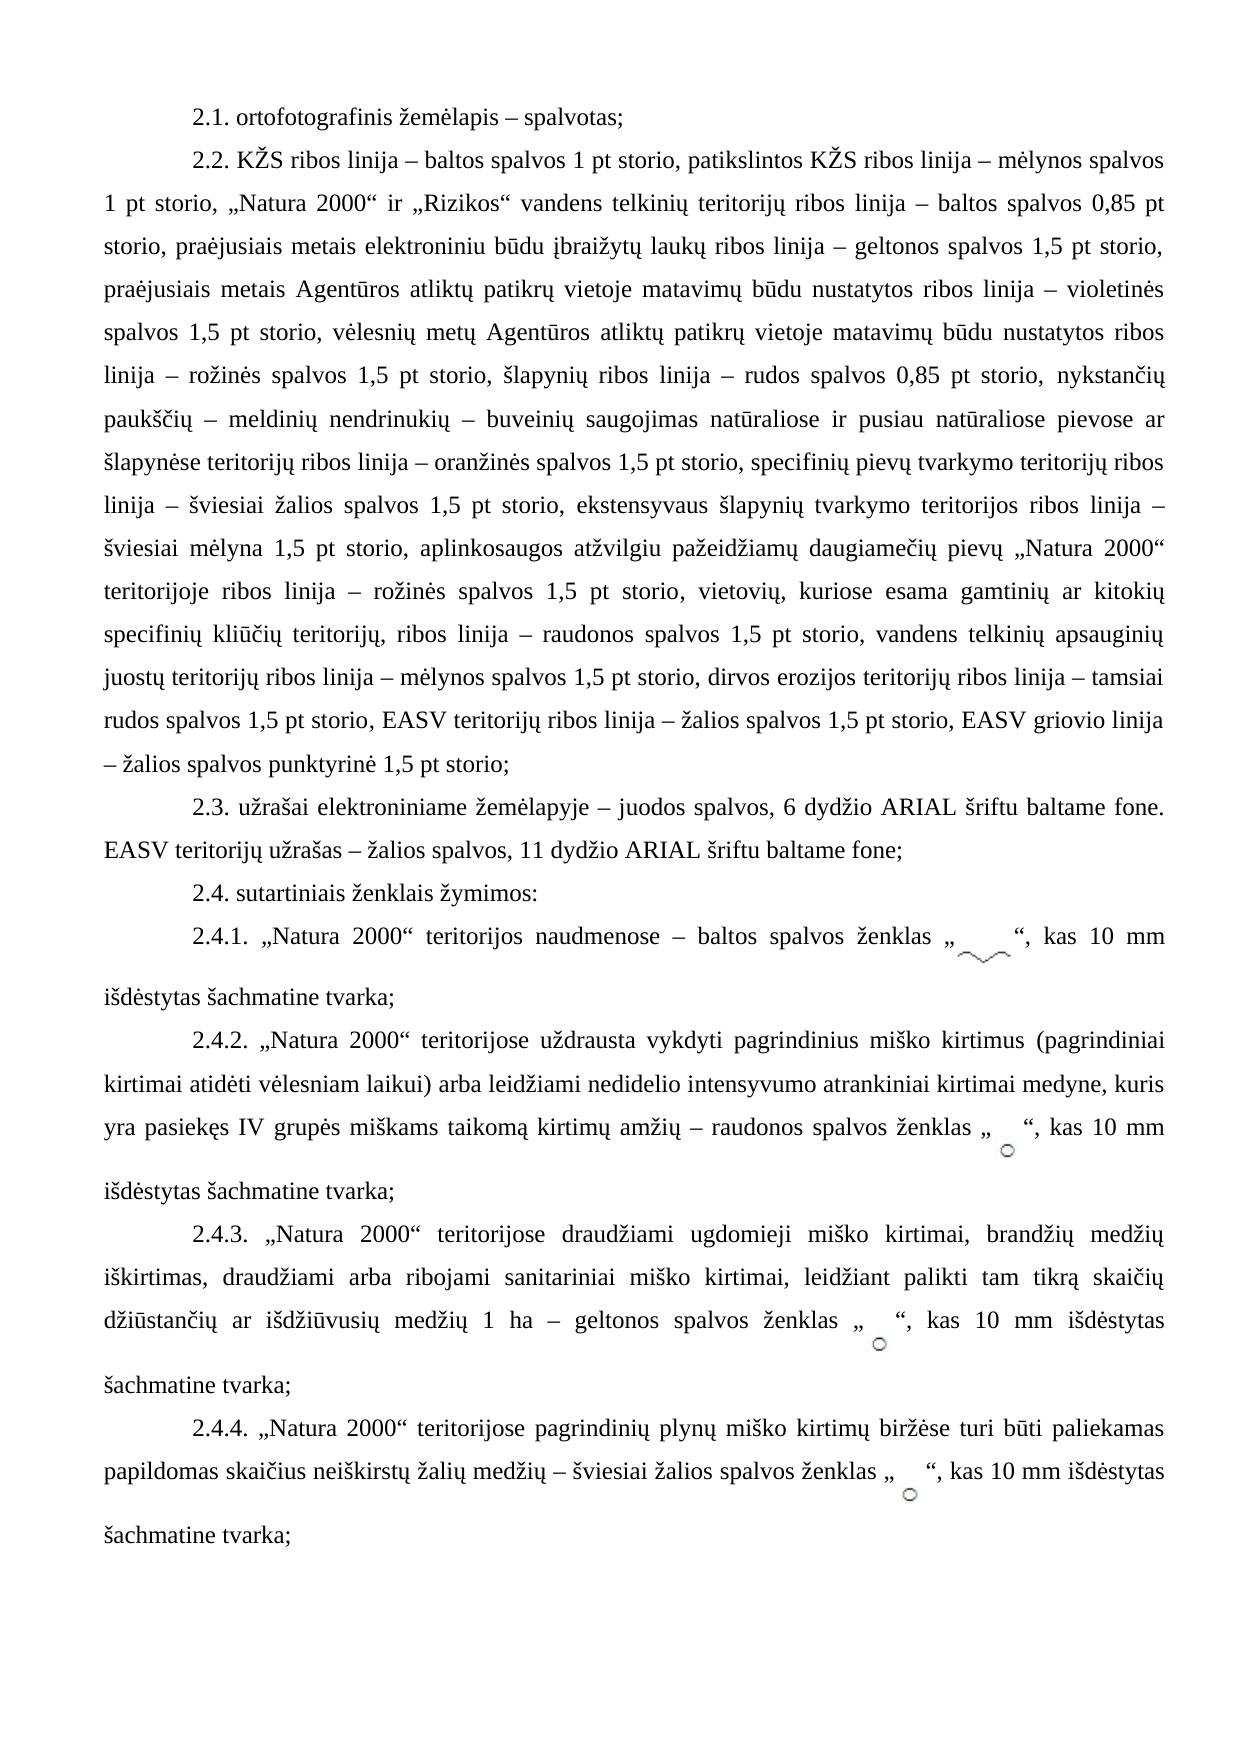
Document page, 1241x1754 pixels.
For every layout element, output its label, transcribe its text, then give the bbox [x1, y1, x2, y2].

text 2.1. ortofotografinis žemėlapis – spalvotas; [103, 102, 1165, 131]
text 2.3. užrašai elektroniniame žemėlapyje – juodos spalvos, 6 dydžio ARIAL šriftu baltame fone. EASV teritorijų užrašas – žalios spalvos, 11 dydžio ARIAL šriftu baltame fone; [103, 792, 1165, 864]
text 2.4.2. „Natura 2000“ teritorijose uždrausta vykdyti pagrindinius miško kirtimus (pagrindiniai kirtimai atidėti vėlesniam laikui) arba leidžiami nedidelio intensyvumo atrankiniai kirtimai medyne, kuris yra pasiekęs IV grupės miškams taikomą kirtimų amžių – raudonos spalvos ženklas „“, kas 10 mm išdėstytas šachmatine tvarka; [103, 1026, 1165, 1205]
text 2.4.4. „Natura 2000“ teritorijose pagrindinių plynų miško kirtimų biržėse turi būti paliekamas papildomas skaičius neiškirstų žalių medžių – šviesiai žalios spalvos ženklas „“, kas 10 mm išdėstytas šachmatine tvarka; [103, 1413, 1165, 1549]
text 2.4.3. „Natura 2000“ teritorijose draudžiami ugdomieji miško kirtimai, brandžių medžių iškirtimas, draudžiami arba ribojami sanitariniai miško kirtimai, leidžiant palikti tam tikrą skaičių džiūstančių ar išdžiūvusių medžių 1 ha – geltonos spalvos ženklas „“, kas 10 mm išdėstytas šachmatine tvarka; [103, 1219, 1165, 1398]
text 2.4.1. „Natura 2000“ teritorijos naudmenose – baltos spalvos ženklas „“, kas 10 mm išdėstytas šachmatine tvarka; [103, 921, 1165, 1011]
text 2.2. KŽS ribos linija – baltos spalvos 1 pt storio, patikslintos KŽS ribos linija – mėlynos spalvos 1 pt storio, „Natura 2000“ ir „rizikos“ vandens telkinių teritorijų ribos linija – baltos spalvos 0,85 pt storio, praėjusiais metais elektroniniu būdu įbraižytų laukų ribos linija – geltonos spalvos 1,5 pt storio, praėjusiais metais Agentūros atliktų patikrų vietoje matavimų būdu nustatytos ribos linija – violetinės spalvos 1,5 pt storio, vėlesnių metų Agentūros atliktų patikrų vietoje matavimų būdu nustatytos ribos linija – rožinės spalvos 1,5 pt storio, šlapynių ribos linija – rudos spalvos 0,85 pt storio, nykstančių paukščių – meldinių nendrinukių – buveinių saugojimas natūraliose ir pusiau natūraliose pievose ar šlapynėse teritorijų ribos linija – oranžinės spalvos 1,5 pt storio, specifinių pievų tvarkymo teritorijų ribos linija – šviesiai žalios spalvos 1,5 pt storio, ekstensyvaus šlapynių tvarkymo teritorijos ribos linija – šviesiai mėlyna 1,5 pt storio, aplinkosaugos atžvilgiu pažeidžiamų daugiamečių pievų „Natura 2000“ teritorijoje ribos linija – rožinės spalvos 1,5 pt storio, vietovių, kuriose esama gamtinių ar kitokių specifinių kliūčių teritorijų, ribos linija – raudonos spalvos 1,5 pt storio, vandens telkinių apsauginių juostų teritorijų ribos linija – mėlynos spalvos 1,5 pt storio, dirvos erozijos teritorijų ribos linija – tamsiai rudos spalvos 1,5 pt storio, EASV teritorijų ribos linija – žalios spalvos 1,5 pt storio, EASV griovio linija – žalios spalvos punktyrinė 1,5 pt storio; [103, 145, 1165, 777]
text 2.4. sutartiniais ženklais žymimos: [103, 878, 1165, 907]
